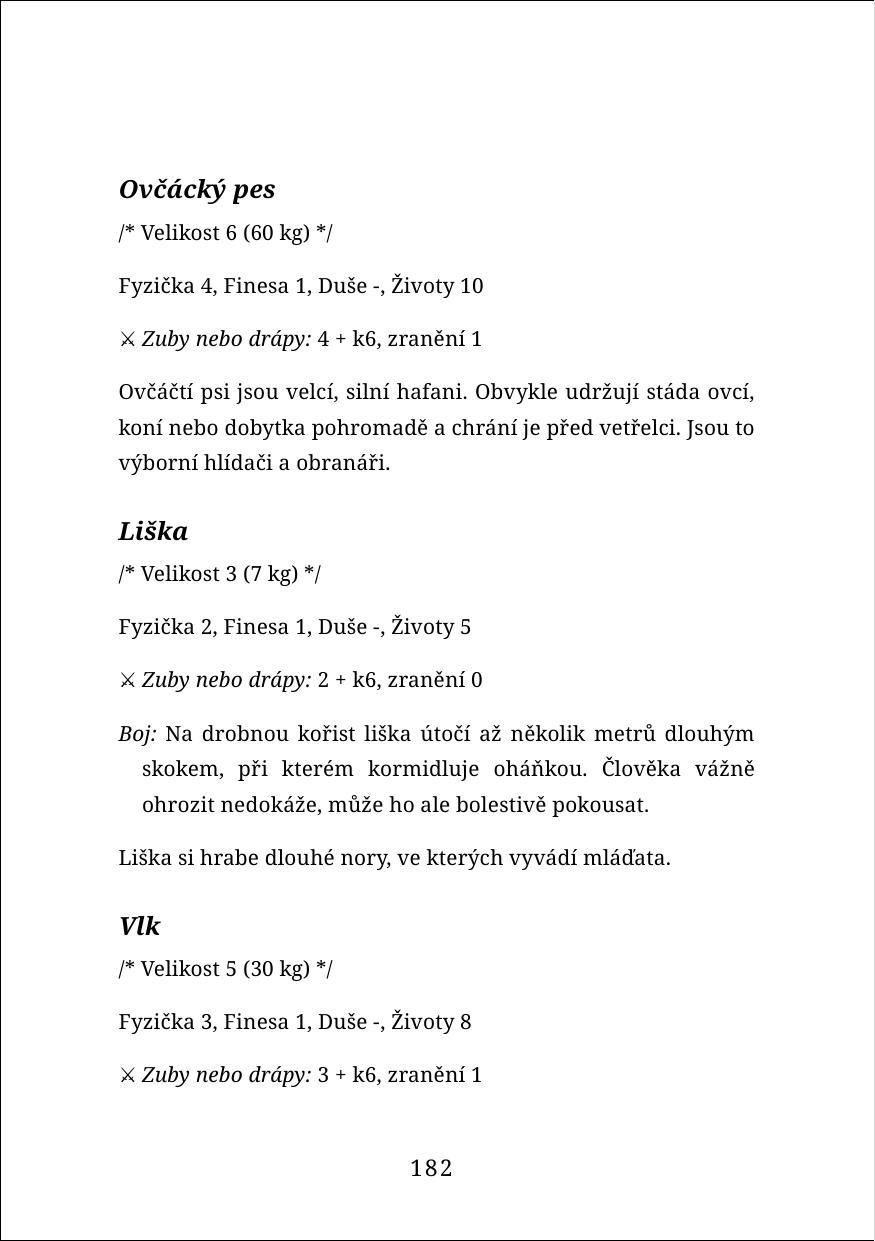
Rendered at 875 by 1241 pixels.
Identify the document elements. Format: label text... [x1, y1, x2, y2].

text Fyzička 4, Finesa 1, Duše -, Životy 10 [118, 271, 756, 299]
text /* Velikost 5 (30 kg) */ [118, 954, 756, 982]
subtitle Liška [118, 513, 756, 547]
text Liška si hrabe dlouhé nory, ve kterých vyvádí mláďata. [118, 843, 756, 872]
text ⚔ Zuby nebo drápy: 4 + k6, zranění 1 [118, 324, 756, 352]
text Ovčáčtí psi jsou velcí, silní hafani. Obvykle udržují stáda ovcí, koní nebo dobytka pohromadě a chrání je před vetřelci. Jsou to výborní hlídači a obranáři. [118, 377, 756, 477]
text /* Velikost 6 (60 kg) */ [118, 218, 756, 246]
text ⚔ Zuby nebo drápy: 3 + k6, zranění 1 [118, 1060, 756, 1089]
subtitle Ovčácký pes [118, 172, 756, 206]
text Boj: Na drobnou kořist liška útočí až několik metrů dlouhým skokem, při kterém kormidluje oháňkou. Člověka vážně ohrozit nedokáže, může ho ale bolestivě pokousat. [118, 719, 756, 818]
text ⚔ Zuby nebo drápy: 2 + k6, zranění 0 [118, 666, 756, 694]
text Fyzička 2, Finesa 1, Duše -, Životy 5 [118, 612, 756, 641]
subtitle Vlk [118, 908, 756, 942]
text /* Velikost 3 (7 kg) */ [118, 559, 756, 588]
text Fyzička 3, Finesa 1, Duše -, Životy 8 [118, 1007, 756, 1036]
